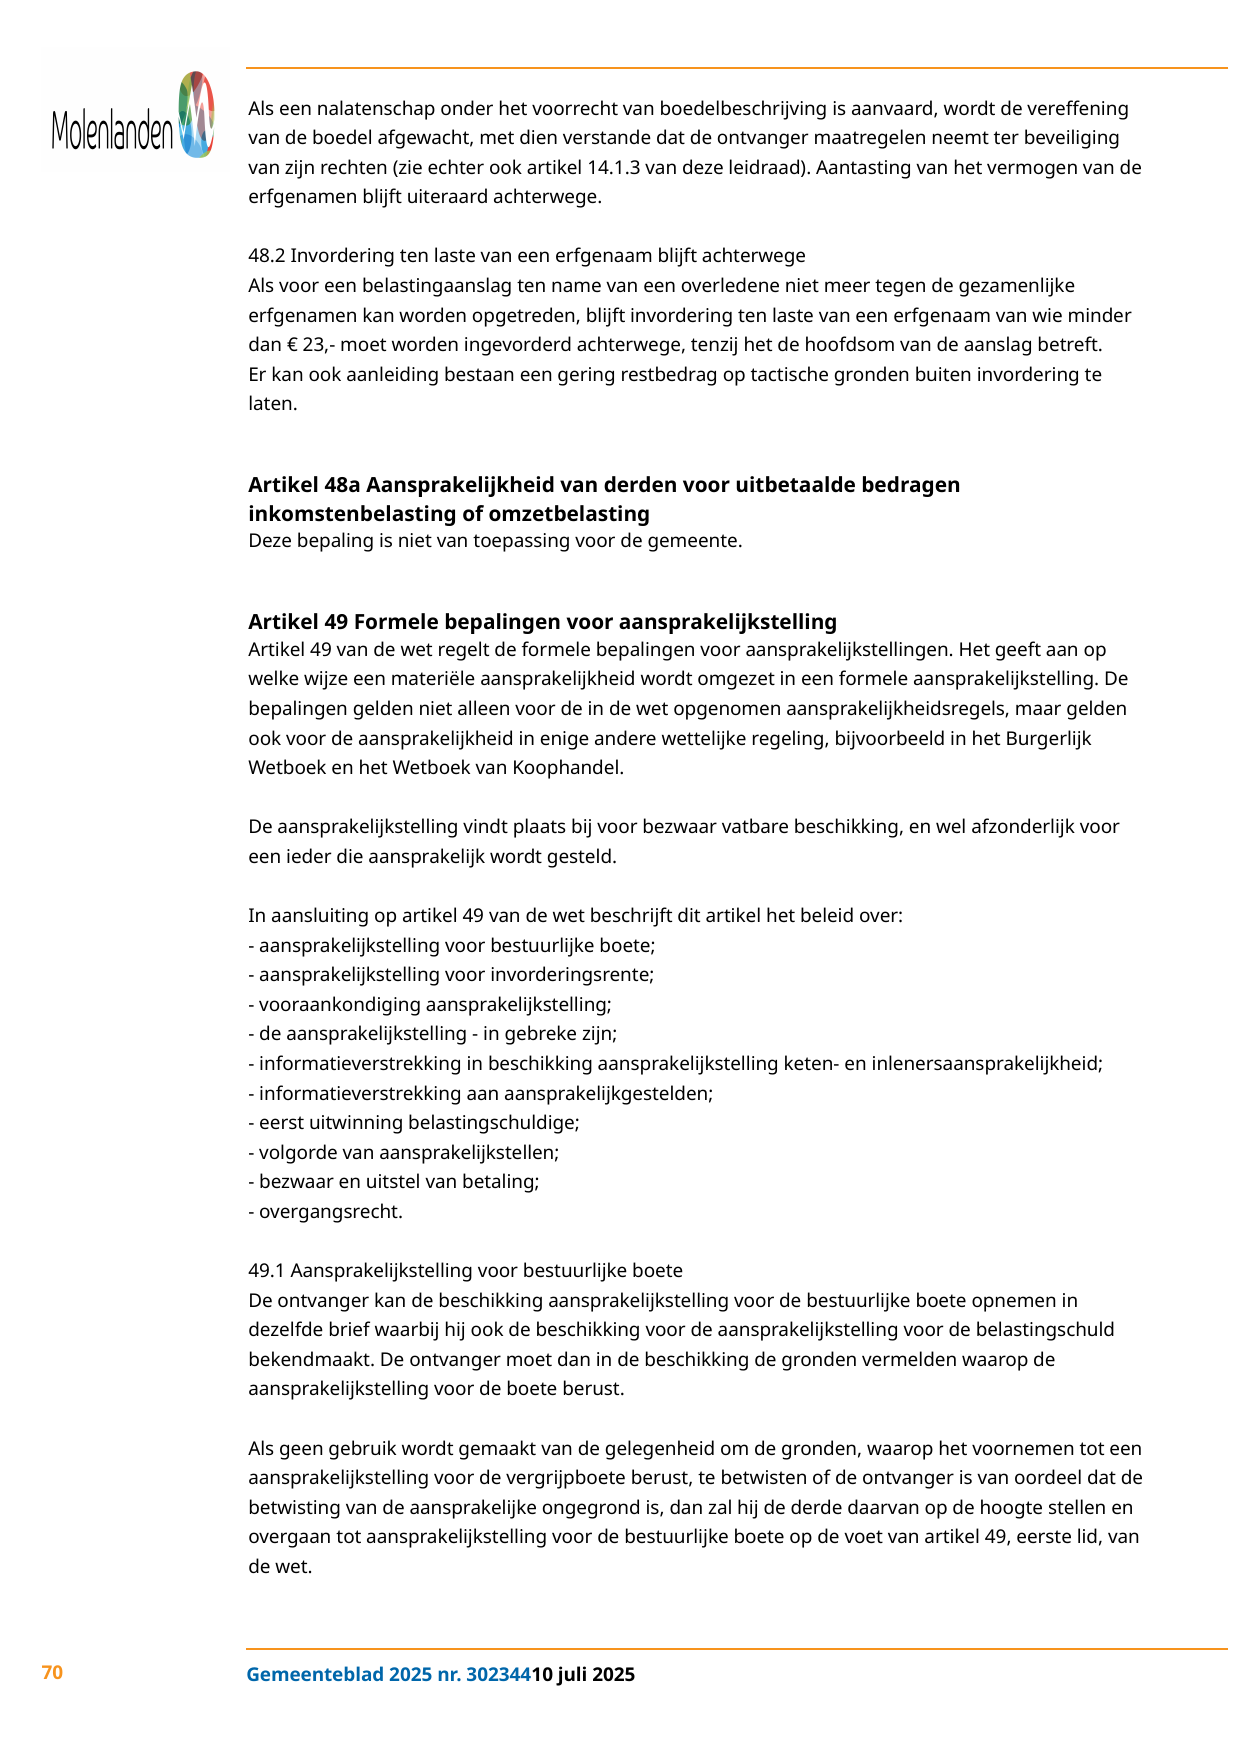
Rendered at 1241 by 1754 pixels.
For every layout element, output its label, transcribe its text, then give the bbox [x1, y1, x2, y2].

text Als geen gebruik wordt gemaakt van de gelegenheid om de gronden, waarop het voornemen tot een aansprakelijkstelling voor de vergrijpboete berust, te betwisten of de ontvanger is van oordeel dat de betwisting van de aansprakelijke ongegrond is, dan zal hij de derde daarvan op de hoogte stellen en overgaan tot aansprakelijkstelling voor de bestuurlijke boete op de voet van artikel 49, eerste lid, van de wet. [248, 1435, 1152, 1579]
text - overgangsrecht. [248, 1198, 1152, 1224]
text - informatieverstrekking aan aansprakelijkgestelden; [248, 1080, 1152, 1105]
picture [41, 47, 231, 172]
text Er kan ook aanleiding bestaan een gering restbedrag op tactische gronden buiten invordering te laten. [248, 361, 1152, 416]
text Artikel 49 Formele bepalingen voor aansprakelijkstelling [248, 607, 1152, 636]
text In aansluiting op artikel 49 van de wet beschrijft dit artikel het beleid over: [248, 902, 1152, 928]
text - informatieverstrekking in beschikking aansprakelijkstelling keten- en inlenersaansprakelijkheid; [248, 1050, 1152, 1076]
text - aansprakelijkstelling voor bestuurlijke boete; [248, 932, 1152, 957]
text - aansprakelijkstelling voor invorderingsrente; [248, 961, 1152, 987]
text Deze bepaling is niet van toepassing voor de gemeente. [248, 527, 1152, 553]
text - bezwaar en uitstel van betaling; [248, 1168, 1152, 1194]
text De aansprakelijkstelling vindt plaats bij voor bezwaar vatbare beschikking, en wel afzonderlijk voor een ieder die aansprakelijk wordt gesteld. [248, 813, 1152, 869]
text 48.2 Invordering ten laste van een erfgenaam blijft achterwege [248, 243, 1152, 268]
text Artikel 48a Aansprakelijkheid van derden voor uitbetaalde bedragen inkomstenbelasting of omzetbelasting [248, 471, 1152, 527]
text - volgorde van aansprakelijkstellen; [248, 1139, 1152, 1164]
text - vooraankondiging aansprakelijkstelling; [248, 991, 1152, 1017]
text - de aansprakelijkstelling - in gebreke zijn; [248, 1021, 1152, 1046]
text 49.1 Aansprakelijkstelling voor bestuurlijke boete [248, 1257, 1152, 1283]
text - eerst uitwinning belastingschuldige; [248, 1109, 1152, 1135]
text Als voor een belastingaanslag ten name van een overledene niet meer tegen de gezamenlijke erfgenamen kan worden opgetreden, blijft invordering ten laste van een erfgenaam van wie minder dan € 23,- moet worden ingevorderd achterwege, tenzij het de hoofdsom van de aanslag betreft. [248, 272, 1152, 357]
text De ontvanger kan de beschikking aansprakelijkstelling voor de bestuurlijke boete opnemen in dezelfde brief waarbij hij ook de beschikking voor de aansprakelijkstelling voor de belastingschuld bekendmaakt. De ontvanger moet dan in de beschikking de gronden vermelden waarop de aansprakelijkstelling voor de boete berust. [248, 1287, 1152, 1401]
text Artikel 49 van de wet regelt de formele bepalingen voor aansprakelijkstellingen. Het geeft aan op welke wijze een materiële aansprakelijkheid wordt omgezet in een formele aansprakelijkstelling. De bepalingen gelden niet alleen voor de in de wet opgenomen aansprakelijkheidsregels, maar gelden ook voor de aansprakelijkheid in enige andere wettelijke regeling, bijvoorbeeld in het Burgerlijk Wetboek en het Wetboek van Koophandel. [248, 636, 1152, 780]
text Als een nalatenschap onder het voorrecht van boedelbeschrijving is aanvaard, wordt de vereffening van de boedel afgewacht, met dien verstande dat de ontvanger maatregelen neemt ter beveiliging van zijn rechten (zie echter ook artikel 14.1.3 van deze leidraad). Aantasting van het vermogen van de erfgenamen blijft uiteraard achterwege. [248, 95, 1152, 209]
